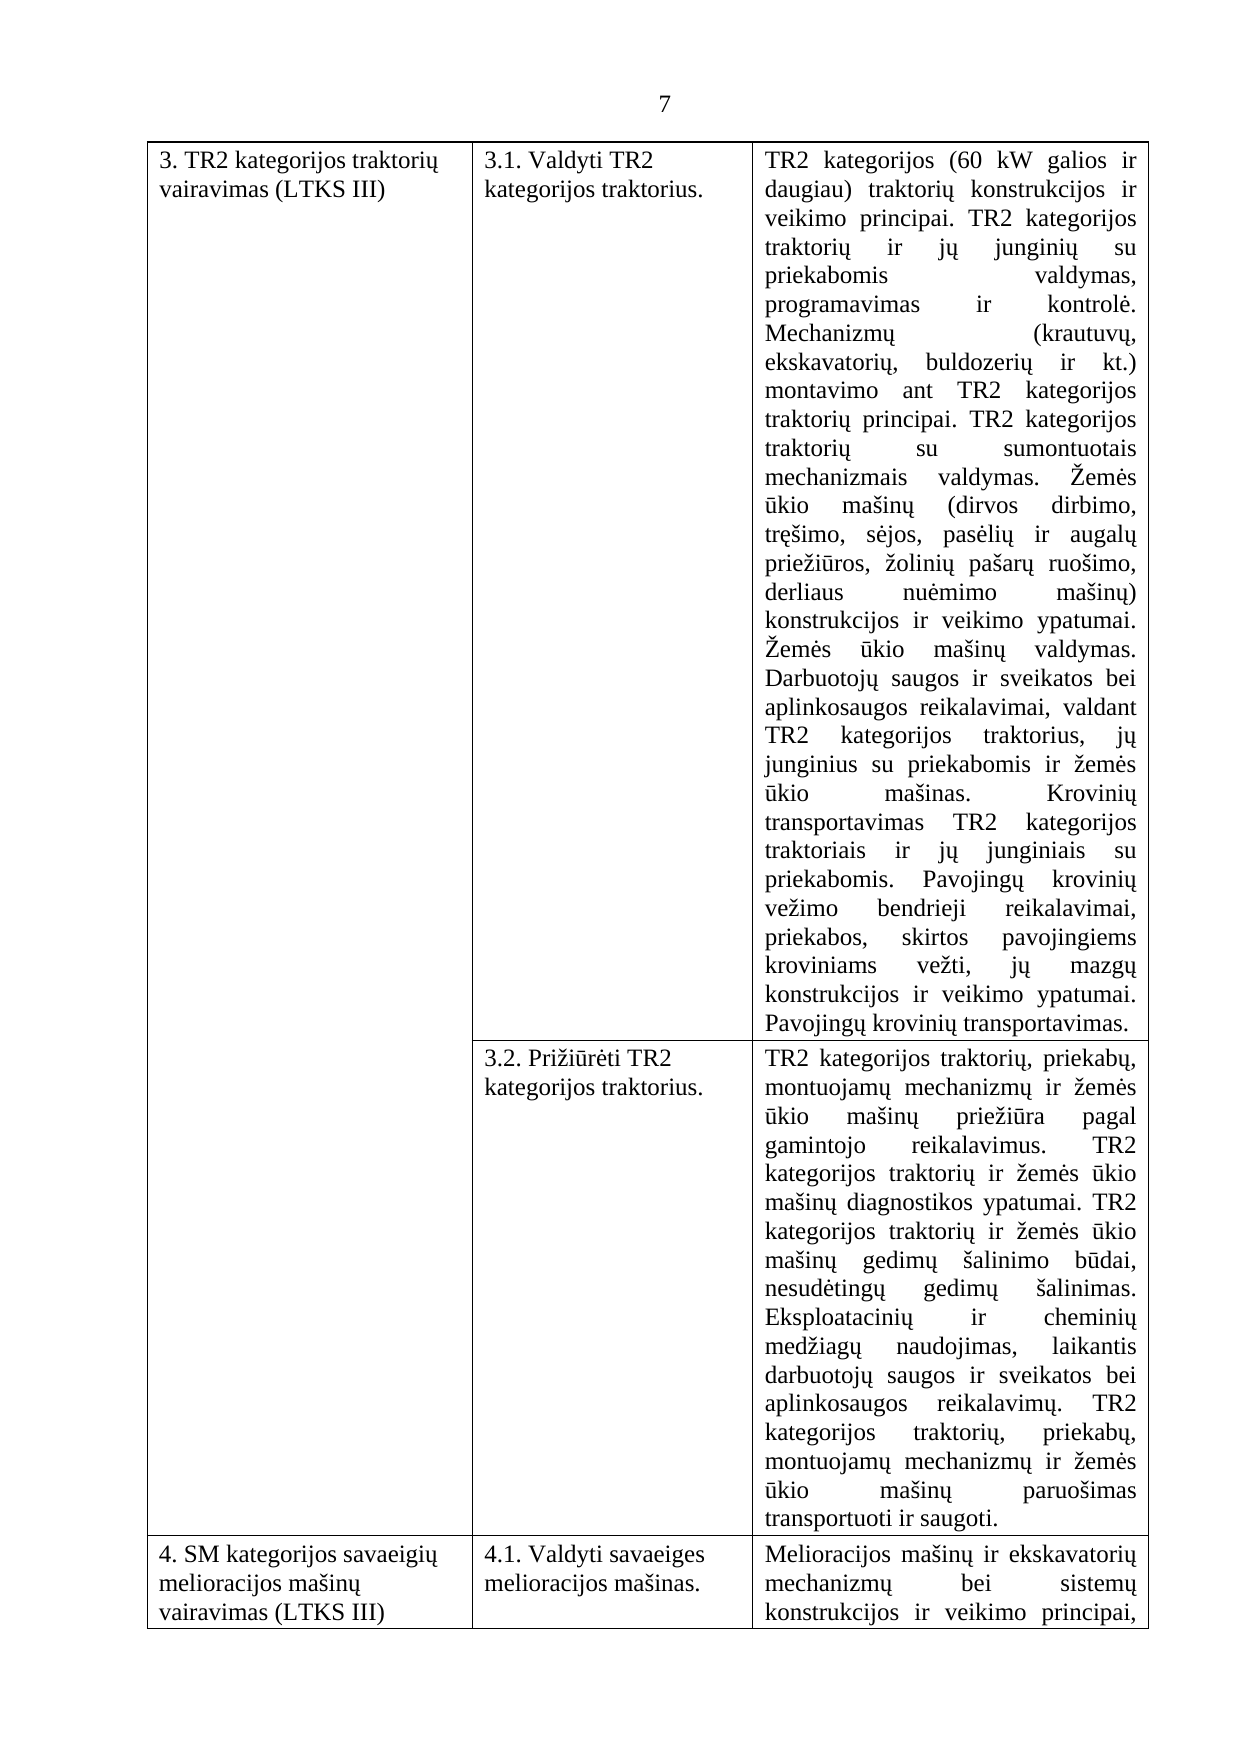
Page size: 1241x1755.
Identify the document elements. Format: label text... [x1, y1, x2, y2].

table_cell 3.2. Prižiūrėti TR2 kategorijos traktorius. [473, 1041, 752, 1535]
table_cell Melioracijos mašinų ir ekskavatorių mechanizmų bei sistemų konstrukcijos ir veikimo principai, [753, 1536, 1148, 1628]
table_cell 4.1. Valdyti savaeiges melioracijos mašinas. [473, 1536, 752, 1628]
table_cell 4. SM kategorijos savaeigių melioracijos mašinų vairavimas (LTKS III) [148, 1536, 472, 1628]
table_cell 3. TR2 kategorijos traktorių vairavimas (LTKS III) [148, 143, 472, 1535]
table_cell TR2 kategorijos (60 kW galios ir daugiau) traktorių konstrukcijos ir veikimo principai. TR2 kategorijos traktorių ir jų junginių su priekabomis valdymas, programavimas ir kontrolė. Mechanizmų (krautuvų, ekskavatorių, buldozerių ir kt.) montavimo ant TR2 kategorijos traktorių principai. TR2 kategorijos traktorių su sumontuotais mechanizmais valdymas. Žemės ūkio mašinų (dirvos dirbimo, tręšimo, sėjos, pasėlių ir augalų priežiūros, žolinių pašarų ruošimo, derliaus nuėmimo mašinų) konstrukcijos ir veikimo ypatumai. Žemės ūkio mašinų valdymas. Darbuotojų saugos ir sveikatos bei aplinkosaugos reikalavimai, valdant TR2 kategorijos traktorius, jų junginius su priekabomis ir žemės ūkio mašinas. Krovinių transportavimas TR2 kategorijos traktoriais ir jų junginiais su priekabomis. Pavojingų krovinių vežimo bendrieji reikalavimai, priekabos, skirtos pavojingiems kroviniams vežti, jų mazgų konstrukcijos ir veikimo ypatumai. Pavojingų krovinių transportavimas. [753, 143, 1148, 1039]
table_cell TR2 kategorijos traktorių, priekabų, montuojamų mechanizmų ir žemės ūkio mašinų priežiūra pagal gamintojo reikalavimus. TR2 kategorijos traktorių ir žemės ūkio mašinų diagnostikos ypatumai. TR2 kategorijos traktorių ir žemės ūkio mašinų gedimų šalinimo būdai, nesudėtingų gedimų šalinimas. Eksploatacinių ir cheminių medžiagų naudojimas, laikantis darbuotojų saugos ir sveikatos bei aplinkosaugos reikalavimų. TR2 kategorijos traktorių, priekabų, montuojamų mechanizmų ir žemės ūkio mašinų paruošimas transportuoti ir saugoti. [753, 1041, 1148, 1535]
table_cell 3.1. Valdyti TR2 kategorijos traktorius. [473, 143, 752, 1039]
